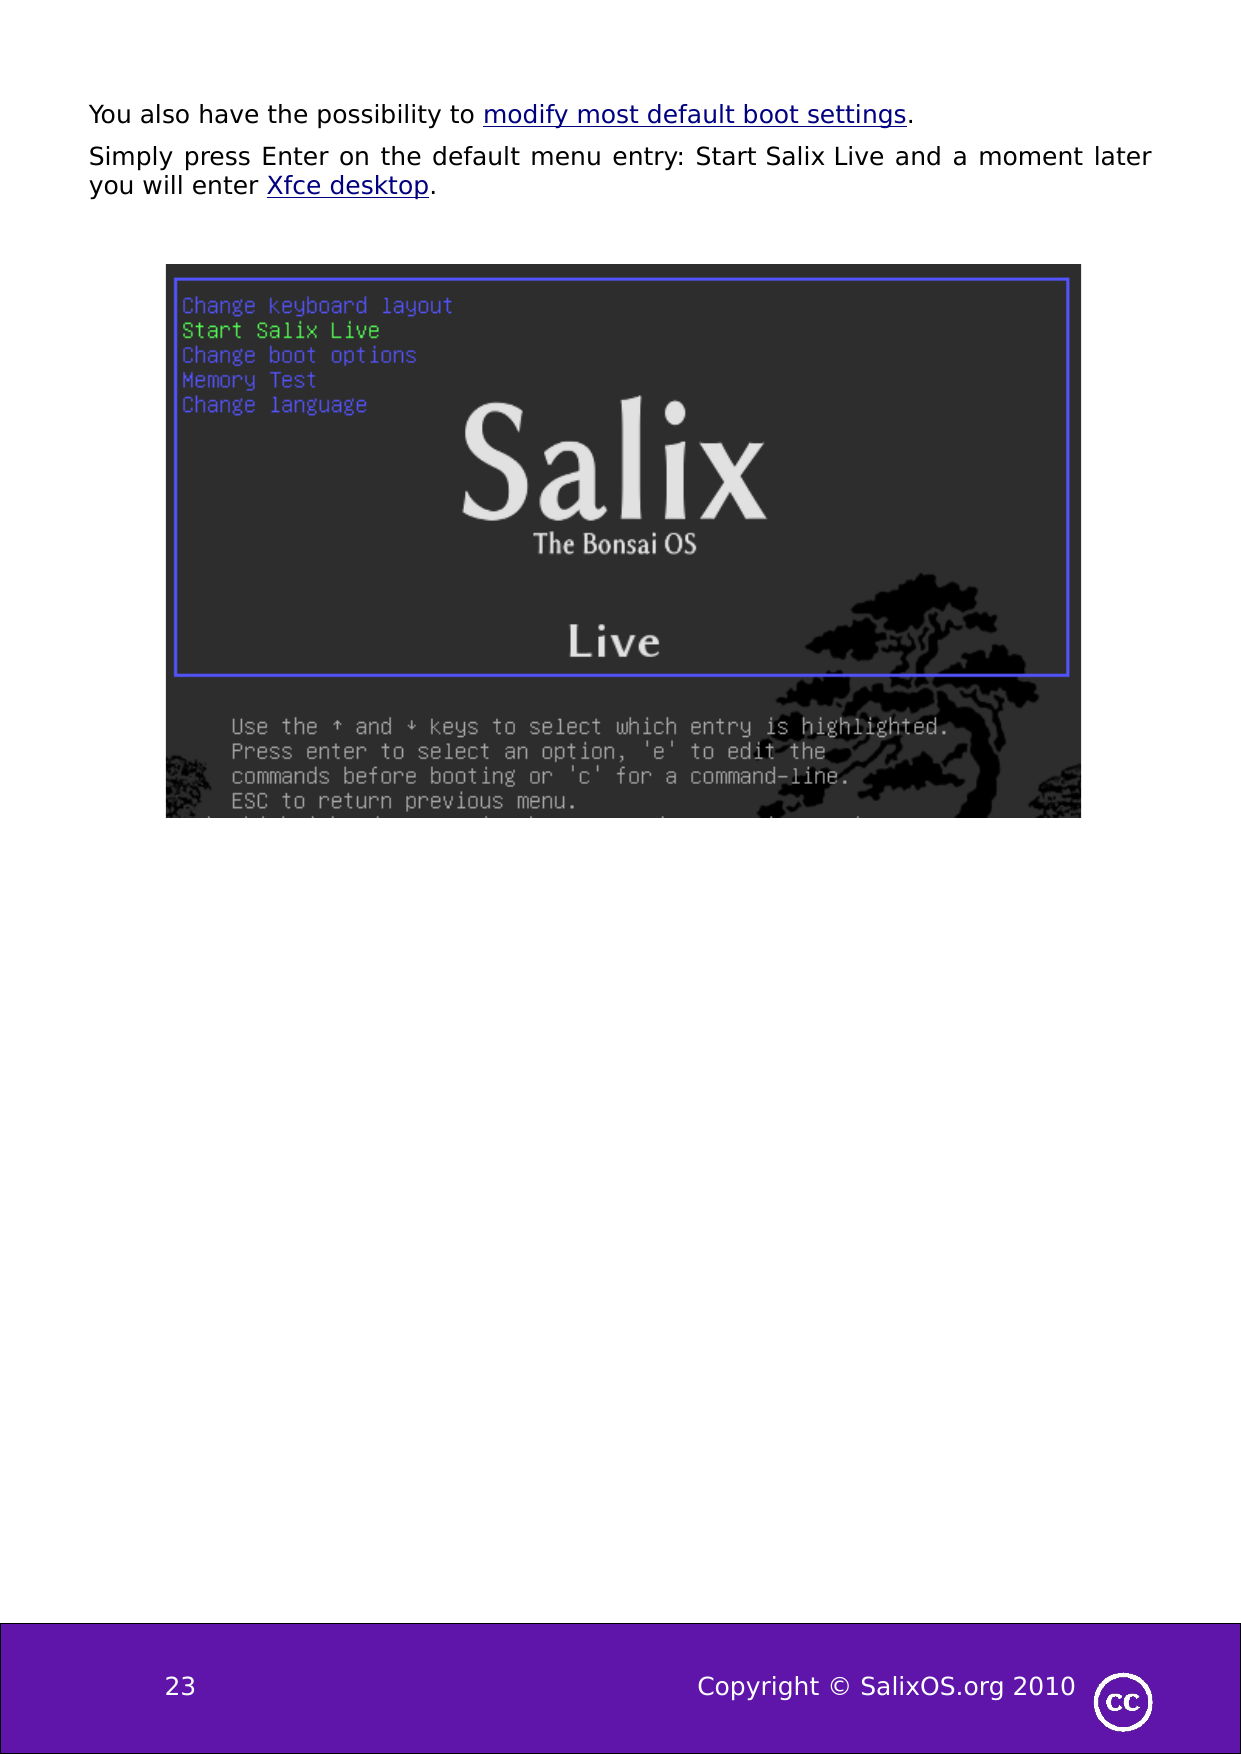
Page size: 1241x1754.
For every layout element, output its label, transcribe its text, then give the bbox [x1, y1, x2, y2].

picture [1093, 1672, 1153, 1732]
picture [165, 264, 1082, 818]
text Simply press Enter on the default menu entry: Start Salix Live and a moment later you will enter Xfce desktop. [88, 142, 1152, 201]
text You also have the possibility to modify most default boot settings. [88, 101, 1152, 130]
